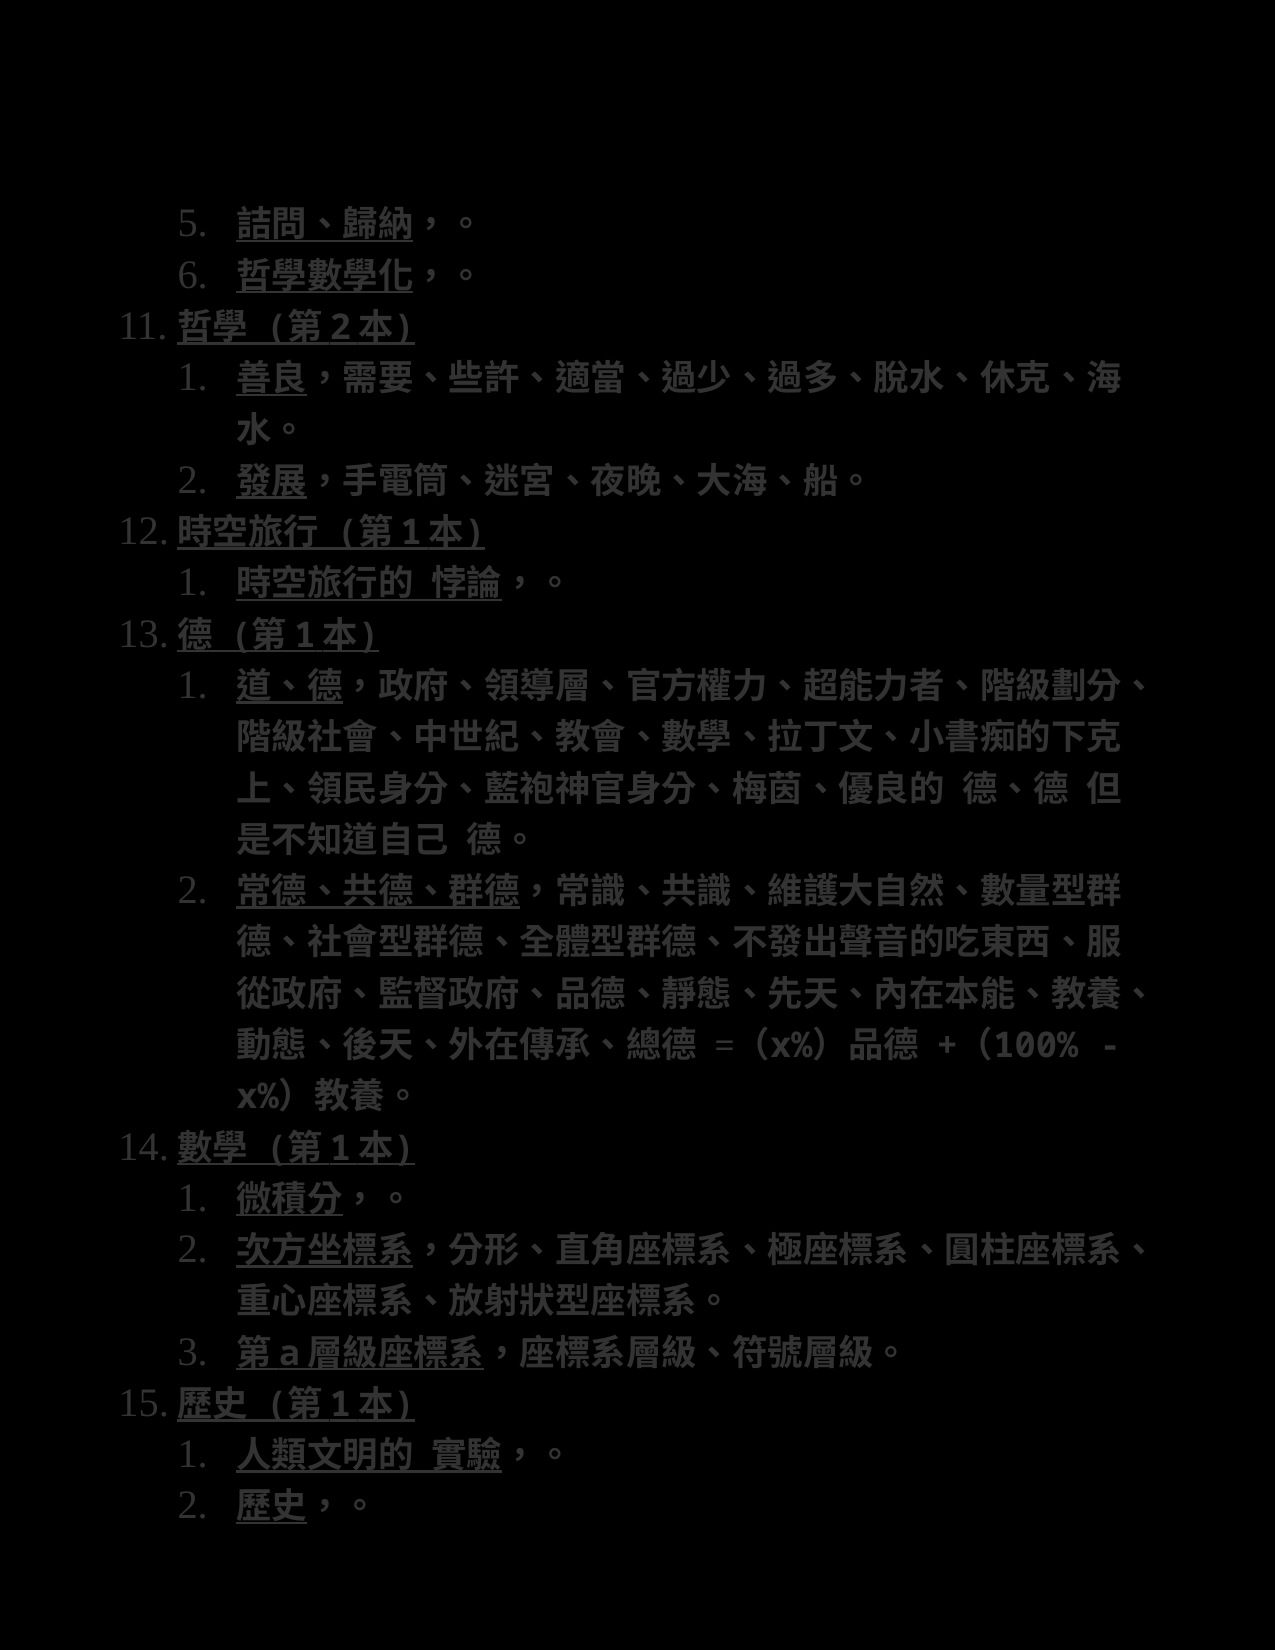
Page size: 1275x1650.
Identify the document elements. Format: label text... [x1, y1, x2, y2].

list 歷史 (第1本) [118, 1375, 1157, 1427]
list 德 (第1本) [118, 606, 1157, 657]
list 微積分，。 [177, 1170, 1157, 1221]
list 發展，手電筒、迷宮、夜晚、大海、船。 [177, 452, 1157, 503]
list 歷史，。 [177, 1478, 1157, 1529]
list 時空旅行的 悖論，。 [177, 555, 1157, 606]
list 常德、共德、群德，常識、共識、維護大自然、數量型群德、社會型群德、全體型群德、不發出聲音的吃東西、服從政府、監督政府、品德、靜態、先天、內在本能、教養、動態、後天、外在傳承、總德 =（x%）品德 +（100% - x%）教養。 [177, 862, 1157, 1119]
list 數學 (第1本) [118, 1119, 1157, 1170]
list 第a層級座標系，座標系層級、符號層級。 [177, 1324, 1157, 1375]
list 道、德，政府、領導層、官方權力、超能力者、階級劃分、階級社會、中世紀、教會、數學、拉丁文、小書痴的下克上、領民身分、藍袍神官身分、梅茵、優良的 德、德 但是不知道自己 德。 [177, 657, 1157, 862]
list 人類文明的 實驗，。 [177, 1427, 1157, 1478]
list 時空旅行 (第1本) [118, 503, 1157, 555]
list 次方坐標系，分形、直角座標系、極座標系、圓柱座標系、重心座標系、放射狀型座標系。 [177, 1221, 1157, 1324]
list 善良，需要、些許、適當、過少、過多、脫水、休克、海水。 [177, 350, 1157, 452]
list 哲學 (第2本) [118, 298, 1157, 350]
list 哲學數學化，。 [177, 247, 1157, 298]
list 詰問、歸納，。 [177, 196, 1157, 247]
